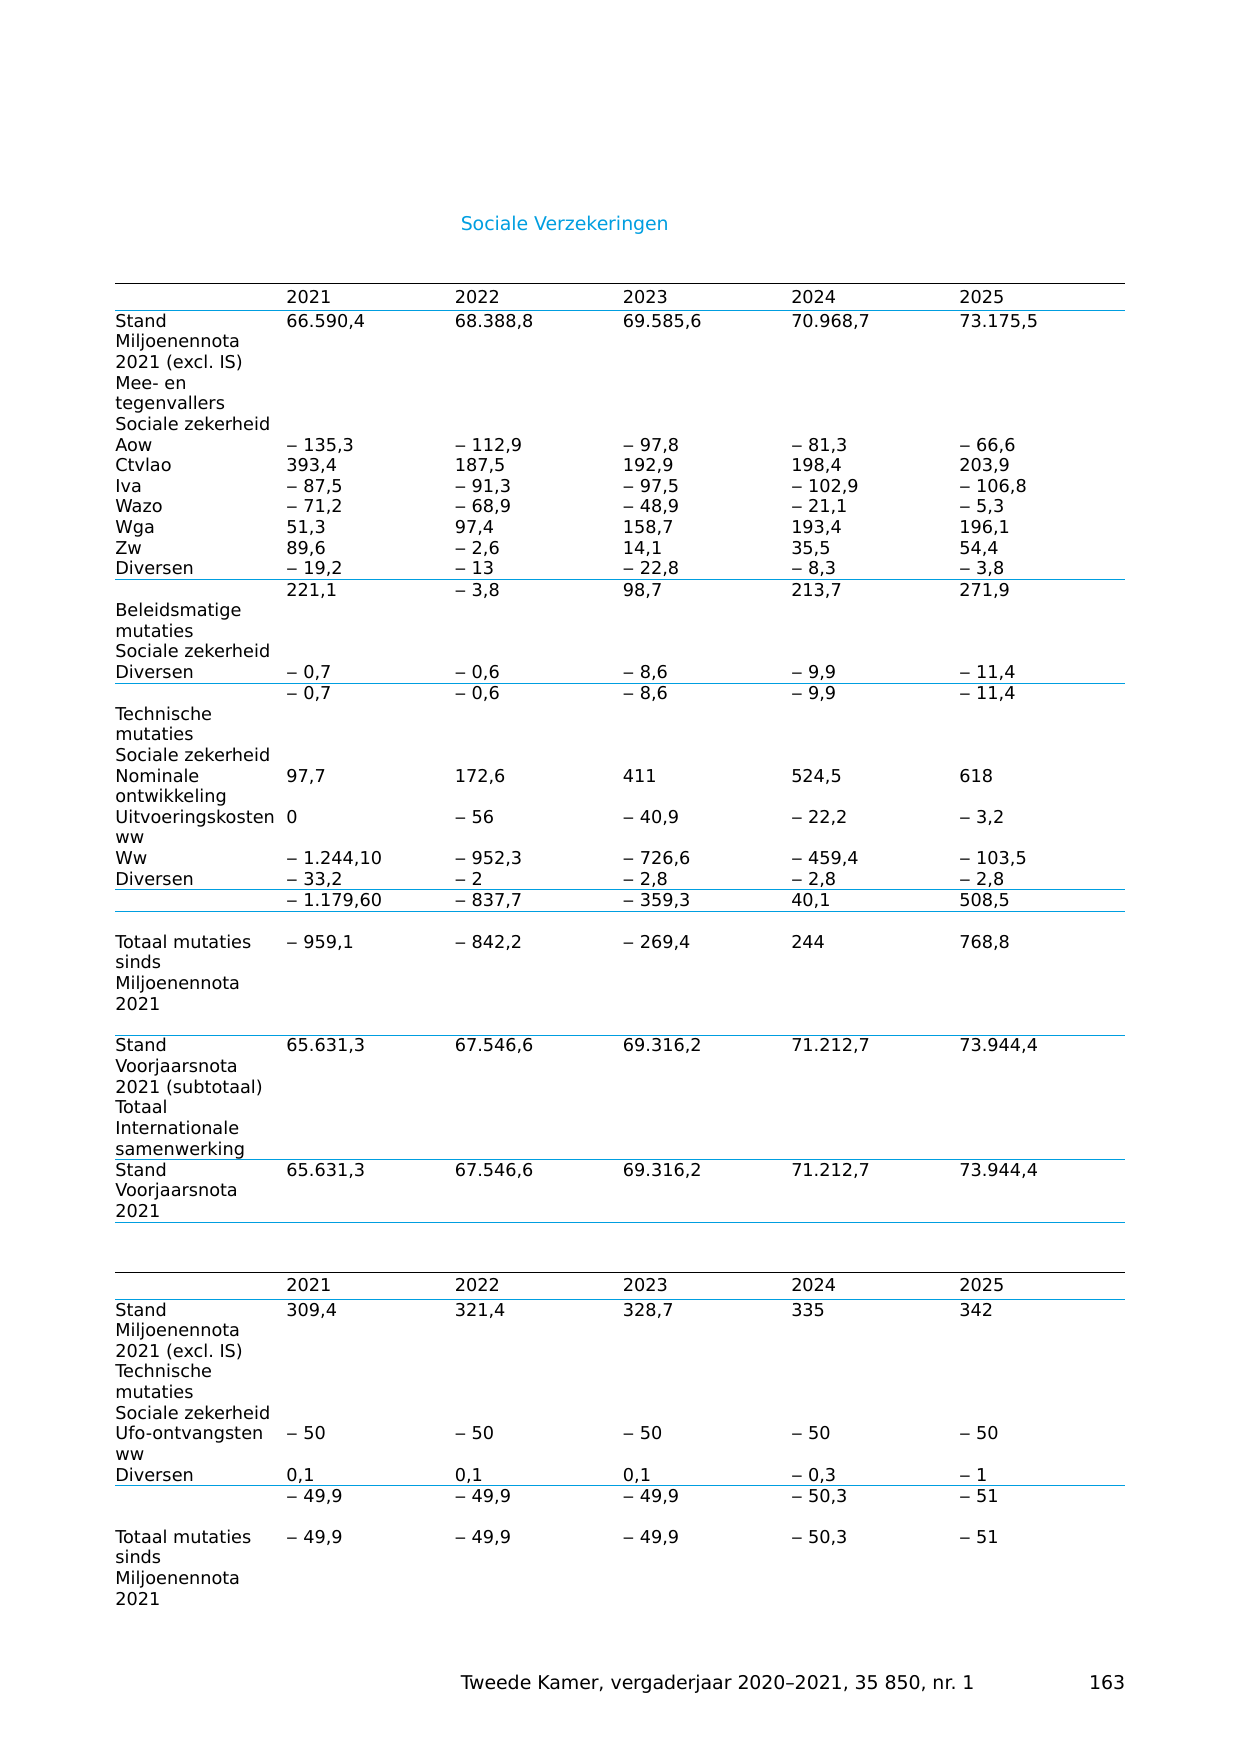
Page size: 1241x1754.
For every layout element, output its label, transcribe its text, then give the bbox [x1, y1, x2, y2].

table_cell ‒ 48,9 [620, 496, 788, 517]
table_cell 172,6 [452, 766, 620, 807]
table_cell 203,9 [956, 455, 1125, 476]
table_cell [788, 1014, 956, 1035]
table_cell ‒ 22,8 [620, 558, 788, 579]
table_cell Stand Miljoenennota 2021 (excl. IS) [115, 1300, 283, 1361]
table_cell 65.631,3 [283, 1036, 452, 1097]
table_cell ‒ 11,4 [956, 684, 1125, 704]
table_cell [452, 1403, 620, 1423]
table_cell 2025 [956, 284, 1125, 310]
table_cell Aow [115, 435, 283, 455]
table_cell 97,7 [283, 766, 452, 807]
table_cell 68.388,8 [452, 311, 620, 373]
table_cell ‒ 726,6 [620, 848, 788, 869]
table_cell [788, 745, 956, 766]
table_cell [956, 1097, 1125, 1159]
table_cell ‒ 2,8 [788, 869, 956, 889]
table_cell 51,3 [283, 517, 452, 538]
table_cell 69.316,2 [620, 1036, 788, 1097]
table_cell 193,4 [788, 517, 956, 538]
table_cell Totaal mutaties sinds Miljoenennota 2021 [115, 932, 283, 1014]
table_cell ‒ 1.244,10 [283, 848, 452, 869]
table_cell ‒ 106,8 [956, 476, 1125, 496]
table_cell [956, 704, 1125, 745]
table_cell [956, 912, 1125, 932]
table_cell ‒ 102,9 [788, 476, 956, 496]
table_cell 393,4 [283, 455, 452, 476]
table_cell [788, 1361, 956, 1403]
table_cell Stand Voorjaarsnota 2021 [115, 1160, 283, 1221]
table_cell ‒ 952,3 [452, 848, 620, 869]
table_cell 0,1 [620, 1465, 788, 1485]
table_cell [115, 912, 283, 932]
table_cell [788, 1403, 956, 1423]
table_cell ‒ 66,6 [956, 435, 1125, 455]
table_cell ‒ 8,6 [620, 684, 788, 704]
table_cell ‒ 135,3 [283, 435, 452, 455]
table_cell 69.585,6 [620, 311, 788, 373]
table_cell [956, 1506, 1125, 1527]
table_header SOCIALE VERZEKERINGEN: UITGAVEN [115, 258, 1125, 283]
table_cell ‒ 22,2 [788, 807, 956, 848]
table_cell ‒ 50 [620, 1423, 788, 1464]
table_cell ‒ 40,9 [620, 807, 788, 848]
table_cell 40,1 [788, 890, 956, 911]
table_cell ‒ 97,5 [620, 476, 788, 496]
table_cell 35,5 [788, 538, 956, 558]
table_cell [115, 1486, 283, 1506]
table_cell Diversen [115, 662, 283, 683]
table_cell ‒ 5,3 [956, 496, 1125, 517]
table_cell [452, 745, 620, 766]
table_cell Diversen [115, 558, 283, 579]
table_cell [956, 1403, 1125, 1423]
table_cell [788, 414, 956, 434]
table_cell Iva [115, 476, 283, 496]
table_cell [115, 890, 283, 911]
table_cell 2021 [283, 284, 452, 310]
table_cell Technische mutaties [115, 1361, 283, 1403]
table_cell ‒ 269,4 [620, 932, 788, 1014]
table_cell ‒ 0,6 [452, 684, 620, 704]
table_cell ‒ 71,2 [283, 496, 452, 517]
table_cell ‒ 2 [452, 869, 620, 889]
table_cell [956, 745, 1125, 766]
table_cell ‒ 3,2 [956, 807, 1125, 848]
table_cell 54,4 [956, 538, 1125, 558]
table_cell 2023 [620, 284, 788, 310]
table_cell 342 [956, 1300, 1125, 1361]
table_cell [452, 912, 620, 932]
table_cell Zw [115, 538, 283, 558]
table_cell [283, 414, 452, 434]
table_cell 768,8 [956, 932, 1125, 1014]
table_cell 73.175,5 [956, 311, 1125, 373]
table_cell 0,1 [452, 1465, 620, 1485]
table_cell 271,9 [956, 580, 1125, 600]
table_cell Uitvoeringskosten ww [115, 807, 283, 848]
table_cell [283, 641, 452, 662]
table_cell ‒ 51 [956, 1527, 1125, 1609]
table_header SOCIALE VERZEKERINGEN: NIET-BELASTINGONTVANGSTEN [115, 1247, 1125, 1272]
table_cell 221,1 [283, 580, 452, 600]
title Sociale Verzekeringen [461, 213, 1125, 235]
table_cell Technische mutaties [115, 704, 283, 745]
table_cell Sociale zekerheid [115, 1403, 283, 1423]
table_cell ‒ 8,6 [620, 662, 788, 683]
table_cell Ufo-ontvangsten ww [115, 1423, 283, 1464]
table_cell Diversen [115, 1465, 283, 1485]
table_cell ‒ 0,7 [283, 662, 452, 683]
table_cell 411 [620, 766, 788, 807]
table_cell [620, 641, 788, 662]
table_cell 328,7 [620, 1300, 788, 1361]
table_cell [788, 1097, 956, 1159]
table_cell 508,5 [956, 890, 1125, 911]
table_cell ‒ 49,9 [452, 1486, 620, 1506]
table_cell 2023 [620, 1273, 788, 1299]
table_cell ‒ 81,3 [788, 435, 956, 455]
table_cell 2024 [788, 284, 956, 310]
table_cell [452, 641, 620, 662]
table_cell [452, 1361, 620, 1403]
table_cell ‒ 1.179,60 [283, 890, 452, 911]
table_cell ‒ 50 [452, 1423, 620, 1464]
table_cell [620, 1403, 788, 1423]
table_cell ‒ 459,4 [788, 848, 956, 869]
table_cell [115, 284, 283, 310]
table_cell ‒ 19,2 [283, 558, 452, 579]
table_cell [452, 704, 620, 745]
table_cell Nominale ontwikkeling [115, 766, 283, 807]
table_cell ‒ 50 [956, 1423, 1125, 1464]
table_cell [956, 414, 1125, 434]
table_cell ‒ 51 [956, 1486, 1125, 1506]
table_cell [452, 1014, 620, 1035]
table_cell Sociale zekerheid [115, 641, 283, 662]
table_cell ‒ 11,4 [956, 662, 1125, 683]
table_cell ‒ 8,3 [788, 558, 956, 579]
table_cell 321,4 [452, 1300, 620, 1361]
table_cell [115, 580, 283, 600]
table_cell [788, 641, 956, 662]
table_cell [115, 684, 283, 704]
table_cell 335 [788, 1300, 956, 1361]
table_cell ‒ 50 [283, 1423, 452, 1464]
table_cell ‒ 87,5 [283, 476, 452, 496]
table_cell 73.944,4 [956, 1036, 1125, 1097]
table_cell [956, 1361, 1125, 1403]
table_cell ‒ 0,6 [452, 662, 620, 683]
table_cell [956, 1014, 1125, 1035]
table_cell 14,1 [620, 538, 788, 558]
table_cell [452, 1506, 620, 1527]
table_cell ‒ 33,2 [283, 869, 452, 889]
table_cell [620, 912, 788, 932]
table_cell ‒ 91,3 [452, 476, 620, 496]
table_cell Sociale zekerheid [115, 414, 283, 434]
table_cell 158,7 [620, 517, 788, 538]
table_cell ‒ 2,8 [620, 869, 788, 889]
table_cell Ctvlao [115, 455, 283, 476]
table_cell [283, 600, 452, 641]
table_cell [620, 1506, 788, 1527]
table_cell ‒ 842,2 [452, 932, 620, 1014]
table_cell Stand Voorjaarsnota 2021 (subtotaal) [115, 1036, 283, 1097]
table_cell ‒ 49,9 [452, 1527, 620, 1609]
table_cell ‒ 3,8 [956, 558, 1125, 579]
table_cell ‒ 9,9 [788, 662, 956, 683]
table_cell [283, 704, 452, 745]
table_cell [620, 414, 788, 434]
table_cell 2024 [788, 1273, 956, 1299]
table_cell 65.631,3 [283, 1160, 452, 1221]
table_cell [788, 1506, 956, 1527]
table_cell Diversen [115, 869, 283, 889]
table_cell Stand Miljoenennota 2021 (excl. IS) [115, 311, 283, 373]
table_cell [788, 373, 956, 414]
table_cell [283, 912, 452, 932]
table_cell ‒ 2,6 [452, 538, 620, 558]
table_cell 67.546,6 [452, 1036, 620, 1097]
table_cell 524,5 [788, 766, 956, 807]
table_cell [283, 1403, 452, 1423]
table_cell [283, 745, 452, 766]
table_cell [283, 1361, 452, 1403]
table_cell ‒ 68,9 [452, 496, 620, 517]
table_cell Ww [115, 848, 283, 869]
table_cell [788, 912, 956, 932]
table_cell 309,4 [283, 1300, 452, 1361]
table_cell [452, 373, 620, 414]
table_cell Wga [115, 517, 283, 538]
table_cell 2022 [452, 1273, 620, 1299]
table_cell [620, 704, 788, 745]
table_cell ‒ 50,3 [788, 1527, 956, 1609]
table_cell [620, 600, 788, 641]
table_cell 192,9 [620, 455, 788, 476]
table_cell [620, 373, 788, 414]
table_cell ‒ 112,9 [452, 435, 620, 455]
table_cell 71.212,7 [788, 1160, 956, 1221]
table_cell ‒ 13 [452, 558, 620, 579]
table_cell 97,4 [452, 517, 620, 538]
table_cell [452, 1097, 620, 1159]
table_cell [620, 1097, 788, 1159]
table_cell Sociale zekerheid [115, 745, 283, 766]
table_cell [956, 600, 1125, 641]
table_cell ‒ 49,9 [620, 1527, 788, 1609]
table_cell [115, 1506, 283, 1527]
table_cell [115, 1014, 283, 1035]
table_cell [452, 600, 620, 641]
table_cell 198,4 [788, 455, 956, 476]
table_cell 73.944,4 [956, 1160, 1125, 1221]
table_cell ‒ 50 [788, 1423, 956, 1464]
table_cell ‒ 837,7 [452, 890, 620, 911]
table_cell [620, 745, 788, 766]
table_cell ‒ 359,3 [620, 890, 788, 911]
table_cell [956, 373, 1125, 414]
table_cell 187,5 [452, 455, 620, 476]
table_cell 213,7 [788, 580, 956, 600]
table_cell 98,7 [620, 580, 788, 600]
table_cell Wazo [115, 496, 283, 517]
table_cell ‒ 49,9 [283, 1527, 452, 1609]
table_cell ‒ 49,9 [620, 1486, 788, 1506]
table_cell [788, 600, 956, 641]
table_cell [283, 1506, 452, 1527]
table_cell Totaal mutaties sinds Miljoenennota 2021 [115, 1527, 283, 1609]
table_cell 196,1 [956, 517, 1125, 538]
table_cell ‒ 3,8 [452, 580, 620, 600]
table_cell [620, 1014, 788, 1035]
table_cell ‒ 97,8 [620, 435, 788, 455]
table_cell ‒ 0,7 [283, 684, 452, 704]
table_cell 244 [788, 932, 956, 1014]
table_cell 0 [283, 807, 452, 848]
table_cell Totaal Internationale samenwerking [115, 1097, 283, 1159]
table_cell ‒ 49,9 [283, 1486, 452, 1506]
table_cell ‒ 103,5 [956, 848, 1125, 869]
table_cell 2022 [452, 284, 620, 310]
table_cell ‒ 0,3 [788, 1465, 956, 1485]
table_cell ‒ 21,1 [788, 496, 956, 517]
table_cell [452, 414, 620, 434]
table_cell [956, 641, 1125, 662]
table_cell 2025 [956, 1273, 1125, 1299]
table_cell ‒ 9,9 [788, 684, 956, 704]
table_cell ‒ 50,3 [788, 1486, 956, 1506]
table_cell [283, 1014, 452, 1035]
table_cell 71.212,7 [788, 1036, 956, 1097]
table_cell 66.590,4 [283, 311, 452, 373]
table_cell [283, 1097, 452, 1159]
table_cell [788, 704, 956, 745]
table_cell 89,6 [283, 538, 452, 558]
table_cell ‒ 959,1 [283, 932, 452, 1014]
table_cell ‒ 2,8 [956, 869, 1125, 889]
table_cell 67.546,6 [452, 1160, 620, 1221]
table_cell [283, 373, 452, 414]
table_cell 69.316,2 [620, 1160, 788, 1221]
table_cell ‒ 56 [452, 807, 620, 848]
table_cell 0,1 [283, 1465, 452, 1485]
table_cell [115, 1273, 283, 1299]
table_cell ‒ 1 [956, 1465, 1125, 1485]
table_cell Mee- en tegenvallers [115, 373, 283, 414]
table_cell [620, 1361, 788, 1403]
table_cell 618 [956, 766, 1125, 807]
table_cell 70.968,7 [788, 311, 956, 373]
table_cell 2021 [283, 1273, 452, 1299]
table_cell Beleidsmatige mutaties [115, 600, 283, 641]
